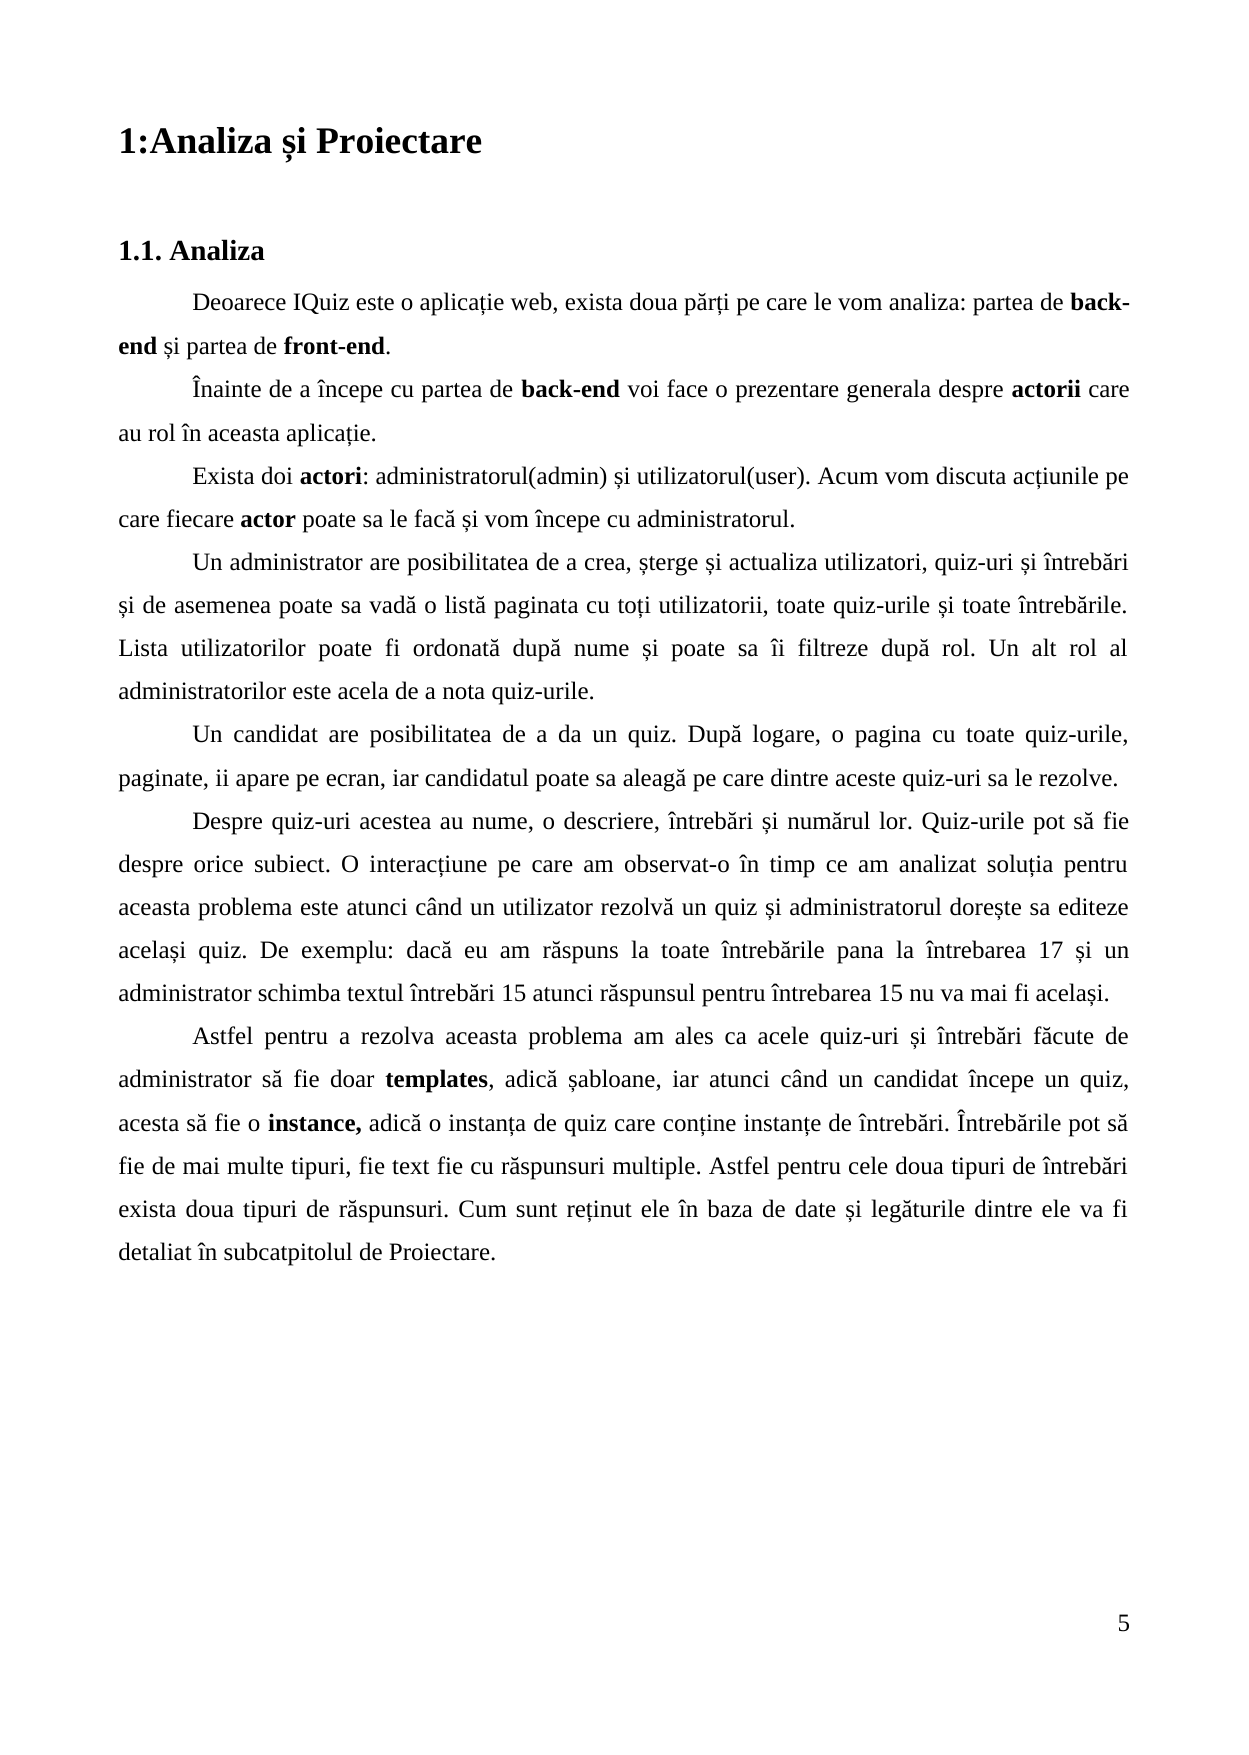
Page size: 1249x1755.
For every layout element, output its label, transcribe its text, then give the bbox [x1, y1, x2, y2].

text Înainte de a începe cu partea de back-end voi face o prezentare generala despre actorii care au rol în aceasta aplicație. [118, 374, 1130, 446]
text Deoarece IQuiz este o aplicație web, exista doua părți pe care le vom analiza: partea de back-end și partea de front-end. [118, 283, 1130, 360]
text Un candidat are posibilitatea de a da un quiz. După logare, o pagina cu toate quiz-urile, paginate, ii apare pe ecran, iar candidatul poate sa aleagă pe care dintre aceste quiz-uri sa le rezolve. [118, 719, 1130, 791]
text Despre quiz-uri acestea au nume, o descriere, întrebări și numărul lor. Quiz-urile pot să fie despre orice subiect. O interacțiune pe care am observat-o în timp ce am analizat soluția pentru aceasta problema este atunci când un utilizator rezolvă un quiz și administratorul dorește sa editeze același quiz. De exemplu: dacă eu am răspuns la toate întrebările pana la întrebarea 17 și un administrator schimba textul întrebări 15 atunci răspunsul pentru întrebarea 15 nu va mai fi același. [118, 806, 1130, 1007]
text 1:Analiza și Proiectare [118, 118, 1130, 161]
text 1.1. Analiza [118, 233, 1130, 267]
text Exista doi actori: administratorul(admin) și utilizatorul(user). Acum vom discuta acțiunile pe care fiecare actor poate sa le facă și vom începe cu administratorul. [118, 461, 1130, 533]
text Astfel pentru a rezolva aceasta problema am ales ca acele quiz-uri și întrebări făcute de administrator să fie doar templates, adică șabloane, iar atunci când un candidat începe un quiz, acesta să fie o instance, adică o instanța de quiz care conține instanțe de întrebări. Întrebările pot să fie de mai multe tipuri, fie text fie cu răspunsuri multiple. Astfel pentru cele doua tipuri de întrebări exista doua tipuri de răspunsuri. Cum sunt reținut ele în baza de date și legăturile dintre ele va fi detaliat în subcatpitolul de Proiectare. [118, 1021, 1130, 1266]
text Un administrator are posibilitatea de a crea, șterge și actualiza utilizatori, quiz-uri și întrebări și de asemenea poate sa vadă o listă paginata cu toți utilizatorii, toate quiz-urile și toate întrebările. Lista utilizatorilor poate fi ordonată după nume și poate sa îi filtreze după rol. Un alt rol al administratorilor este acela de a nota quiz-urile. [118, 547, 1130, 705]
